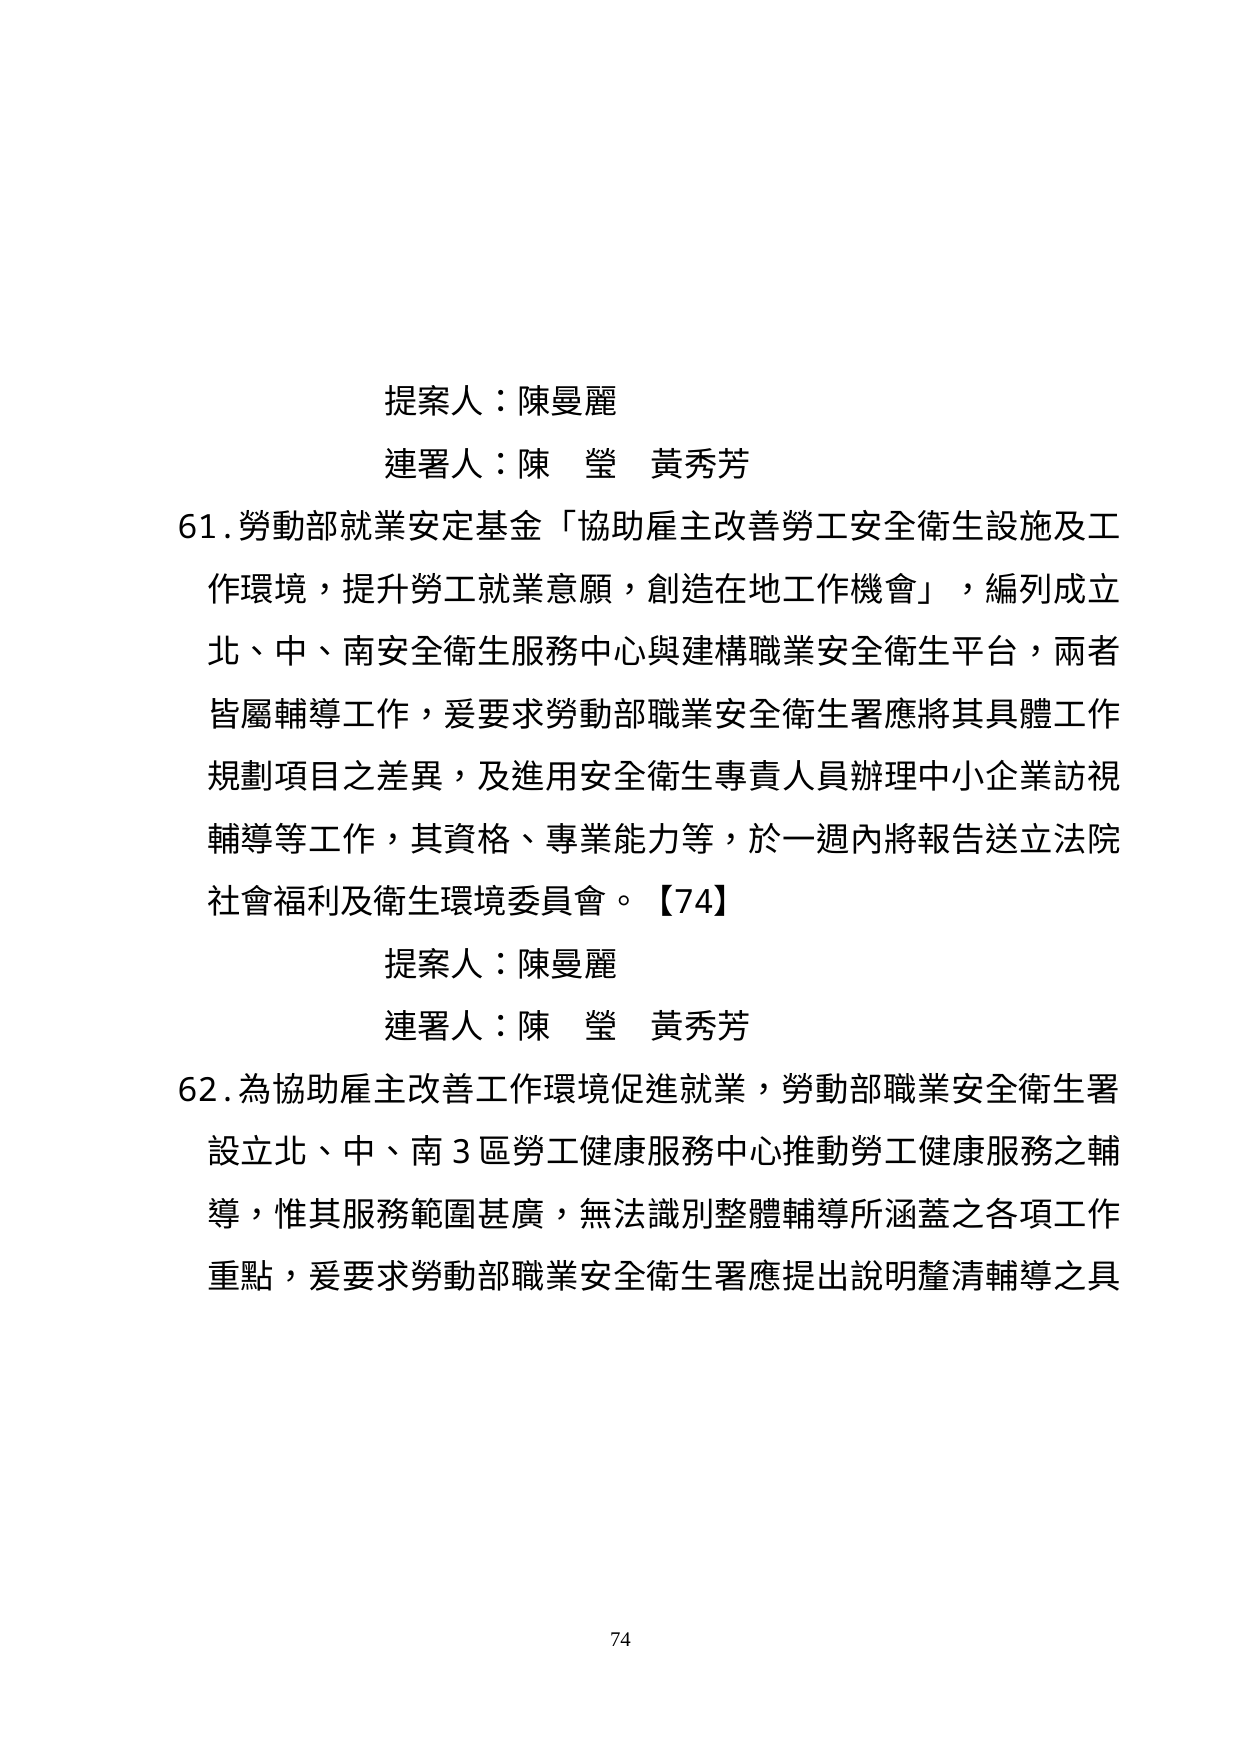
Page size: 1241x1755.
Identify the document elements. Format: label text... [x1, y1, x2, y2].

text 連署人：陳 瑩 黃秀芳 [177, 420, 1122, 483]
text 61.勞動部就業安定基金「協助雇主改善勞工安全衛生設施及工作環境，提升勞工就業意願，創造在地工作機會」，編列成立北、中、南安全衛生服務中心與建構職業安全衛生平台，兩者皆屬輔導工作，爰要求勞動部職業安全衛生署應將其具體工作規劃項目之差異，及進用安全衛生專責人員辦理中小企業訪視輔導等工作，其資格、專業能力等，於一週內將報告送立法院社會福利及衛生環境委員會。【74】 [177, 483, 1122, 920]
text 提案人：陳曼麗 [177, 358, 1122, 420]
text 62.為協助雇主改善工作環境促進就業，勞動部職業安全衛生署設立北、中、南3區勞工健康服務中心推動勞工健康服務之輔導，惟其服務範圍甚廣，無法識別整體輔導所涵蓋之各項工作重點，爰要求勞動部職業安全衛生署應提出說明釐清輔導之具 [177, 1045, 1122, 1295]
text 連署人：陳 瑩 黃秀芳 [177, 983, 1122, 1045]
text 提案人：陳曼麗 [177, 920, 1122, 983]
